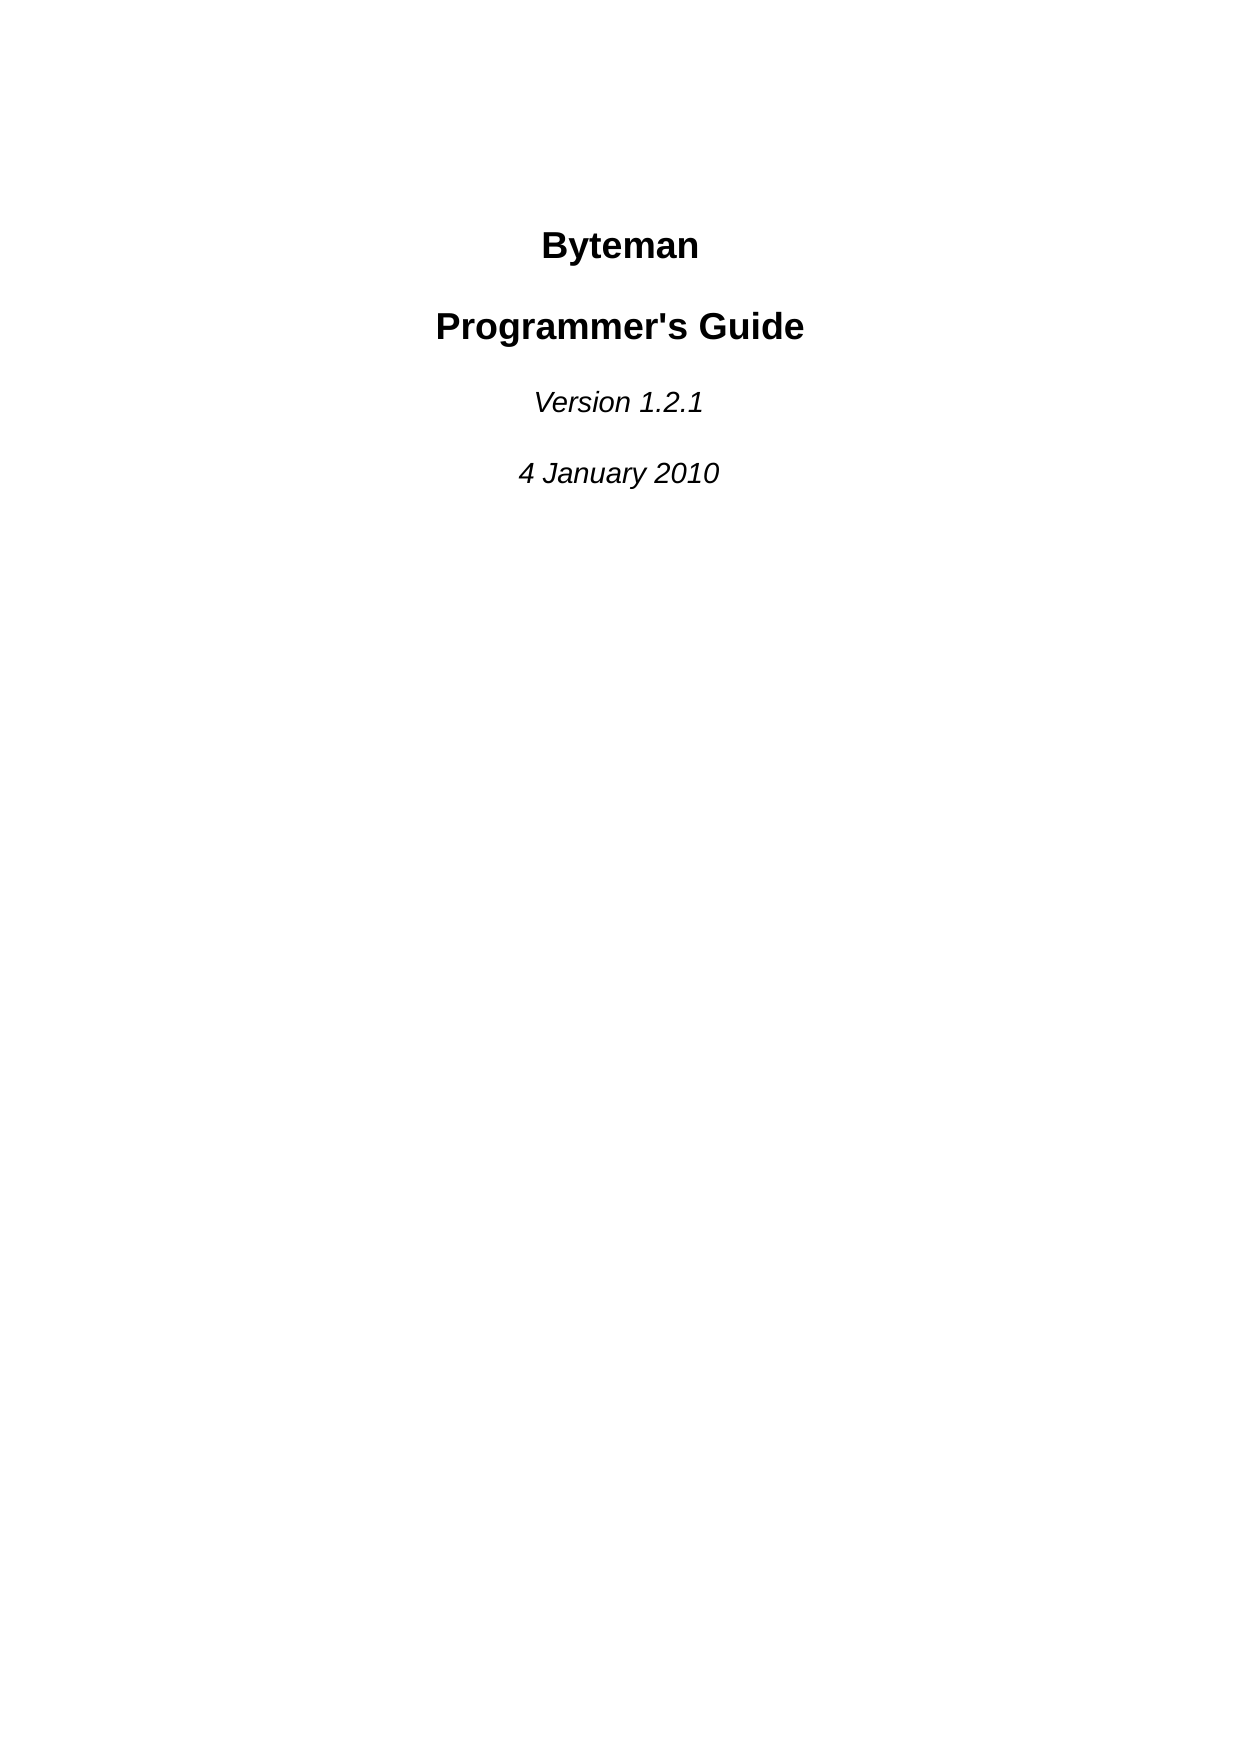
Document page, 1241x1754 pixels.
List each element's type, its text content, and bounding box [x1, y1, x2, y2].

subtitle Version 1.2.1 [118, 385, 1122, 418]
subtitle 4 January 2010 [118, 456, 1122, 489]
title Programmer's Guide [118, 304, 1122, 347]
title Byteman [118, 224, 1122, 267]
